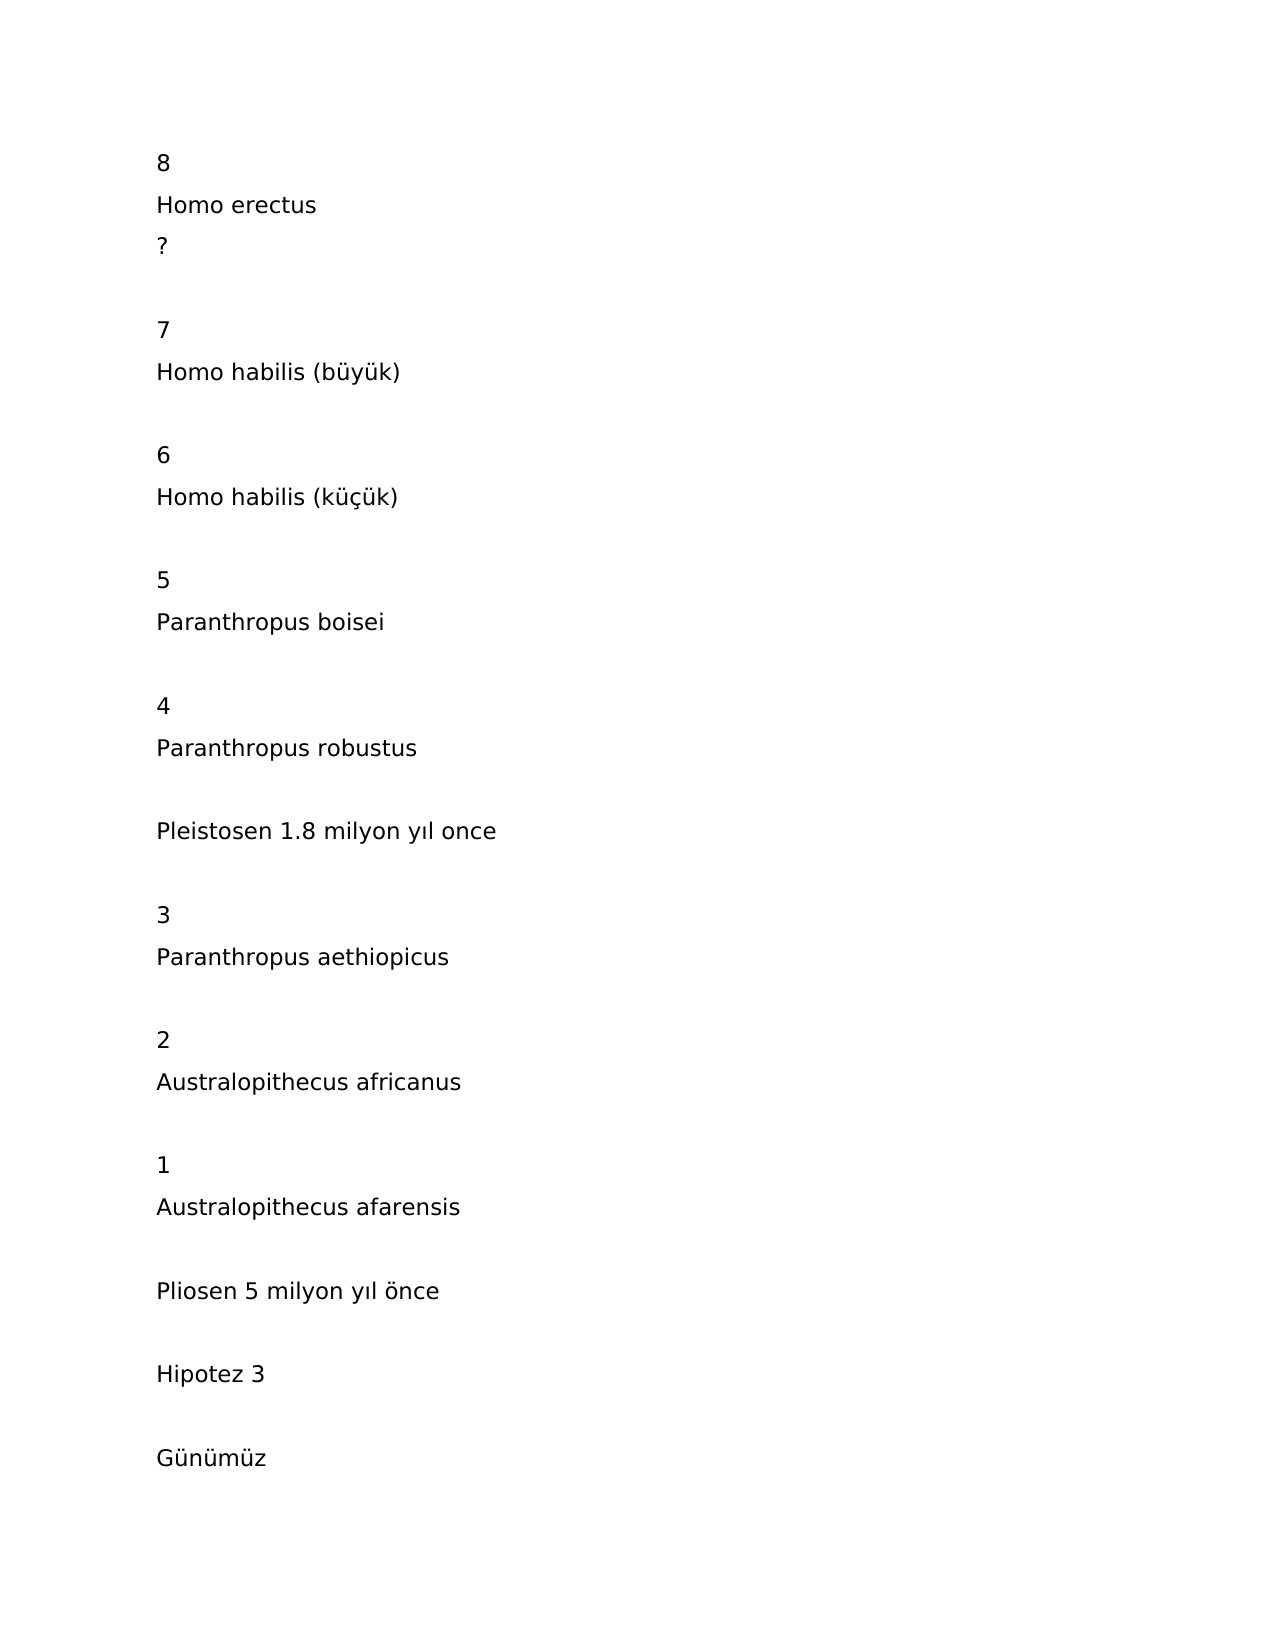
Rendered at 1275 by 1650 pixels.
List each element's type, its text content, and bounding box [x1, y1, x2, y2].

text Paranthropus robustus [119, 735, 1152, 761]
text 6 [119, 442, 1152, 469]
text Homo habilis (küçük) [119, 484, 1152, 511]
text 8 [119, 150, 1152, 177]
text ? [119, 233, 1152, 260]
text 3 [119, 902, 1152, 928]
text Paranthropus boisei [119, 609, 1152, 636]
text Australopithecus africanus [119, 1069, 1152, 1096]
text Homo erectus [119, 192, 1152, 218]
text Hipotez 3 [119, 1361, 1152, 1388]
text Pleistosen 1.8 milyon yıl once [119, 818, 1152, 845]
text Australopithecus afarensis [119, 1194, 1152, 1221]
text Paranthropus aethiopicus [119, 944, 1152, 970]
text 4 [119, 693, 1152, 720]
text Pliosen 5 milyon yıl önce [119, 1278, 1152, 1304]
text 2 [119, 1027, 1152, 1054]
text Günümüz [119, 1445, 1152, 1472]
text 7 [119, 317, 1152, 344]
text Homo habilis (büyük) [119, 359, 1152, 386]
text 5 [119, 568, 1152, 594]
text 1 [119, 1152, 1152, 1179]
